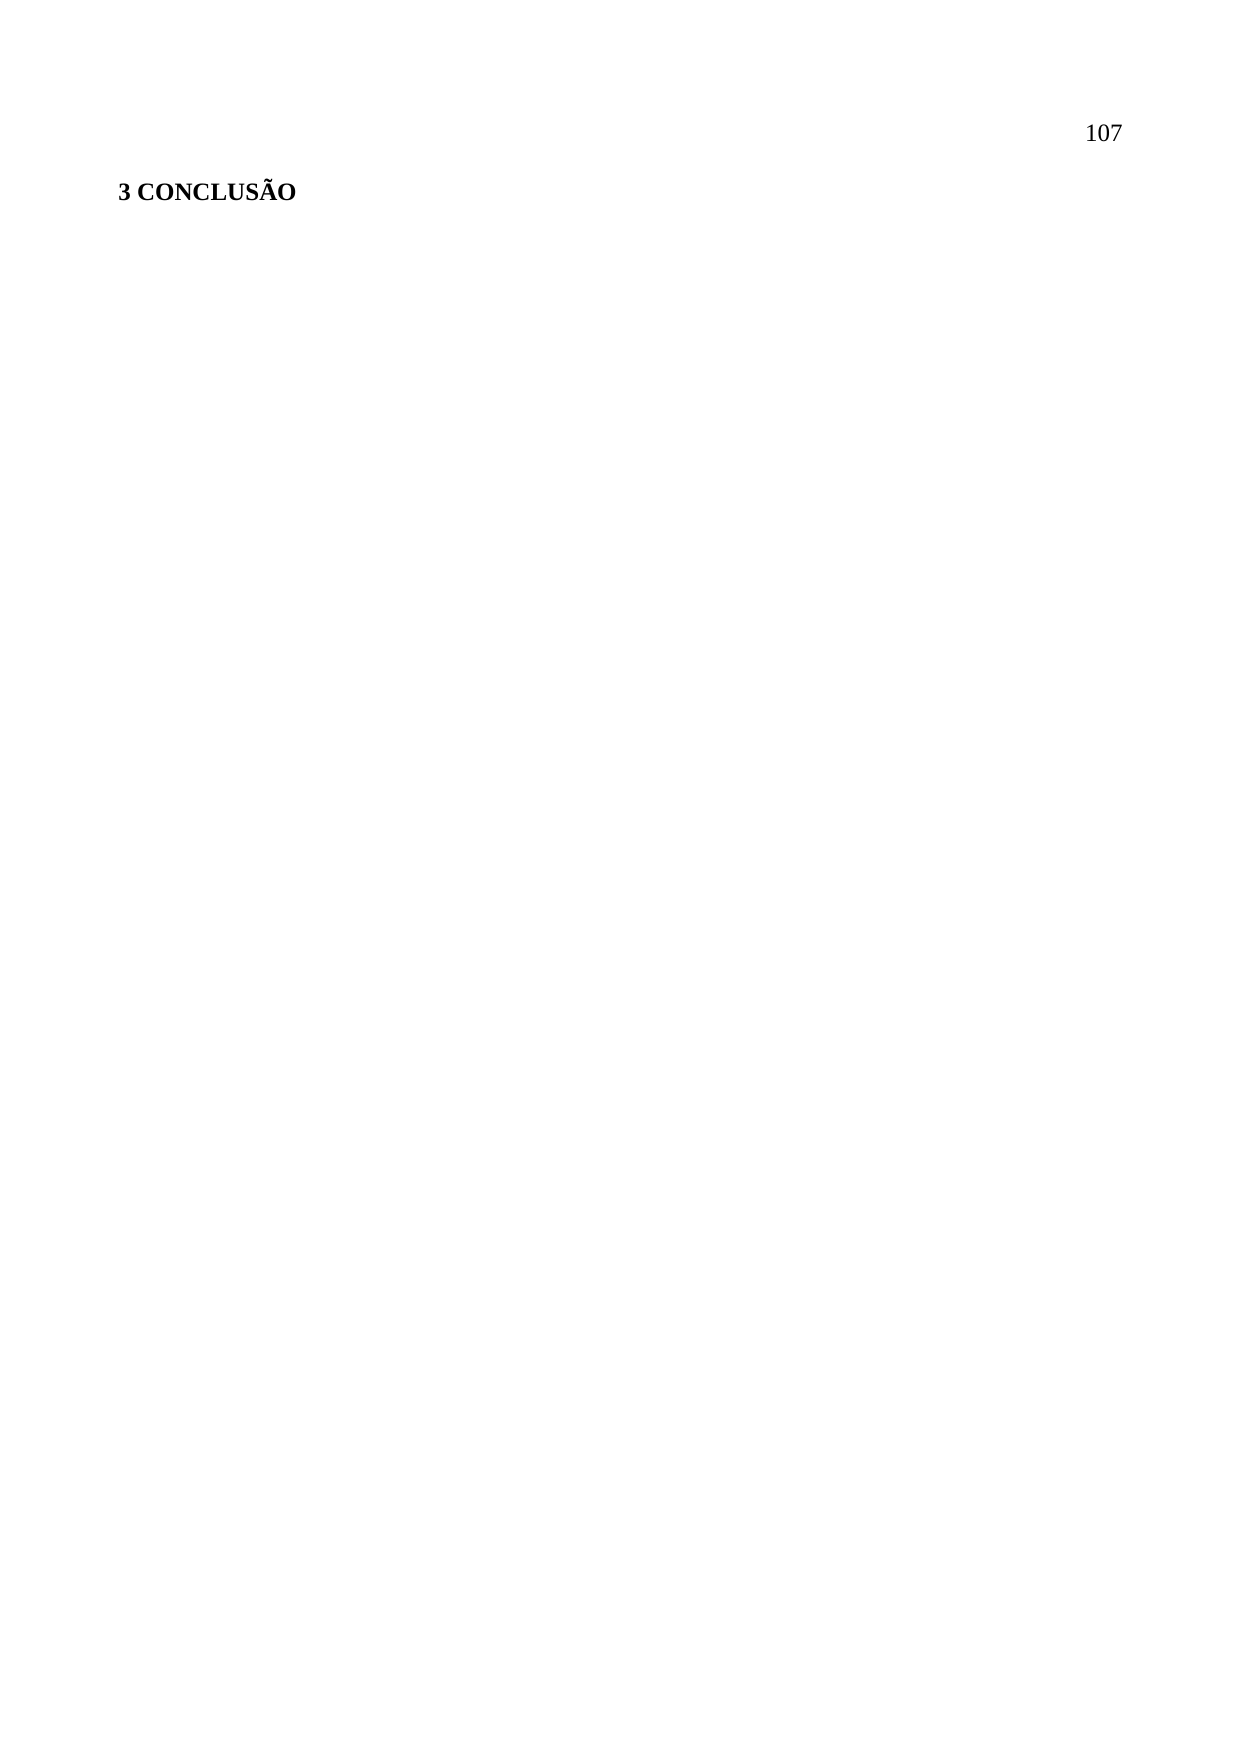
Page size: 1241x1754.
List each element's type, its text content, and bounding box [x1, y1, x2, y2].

subtitle CONCLUSÃO [118, 177, 1122, 206]
